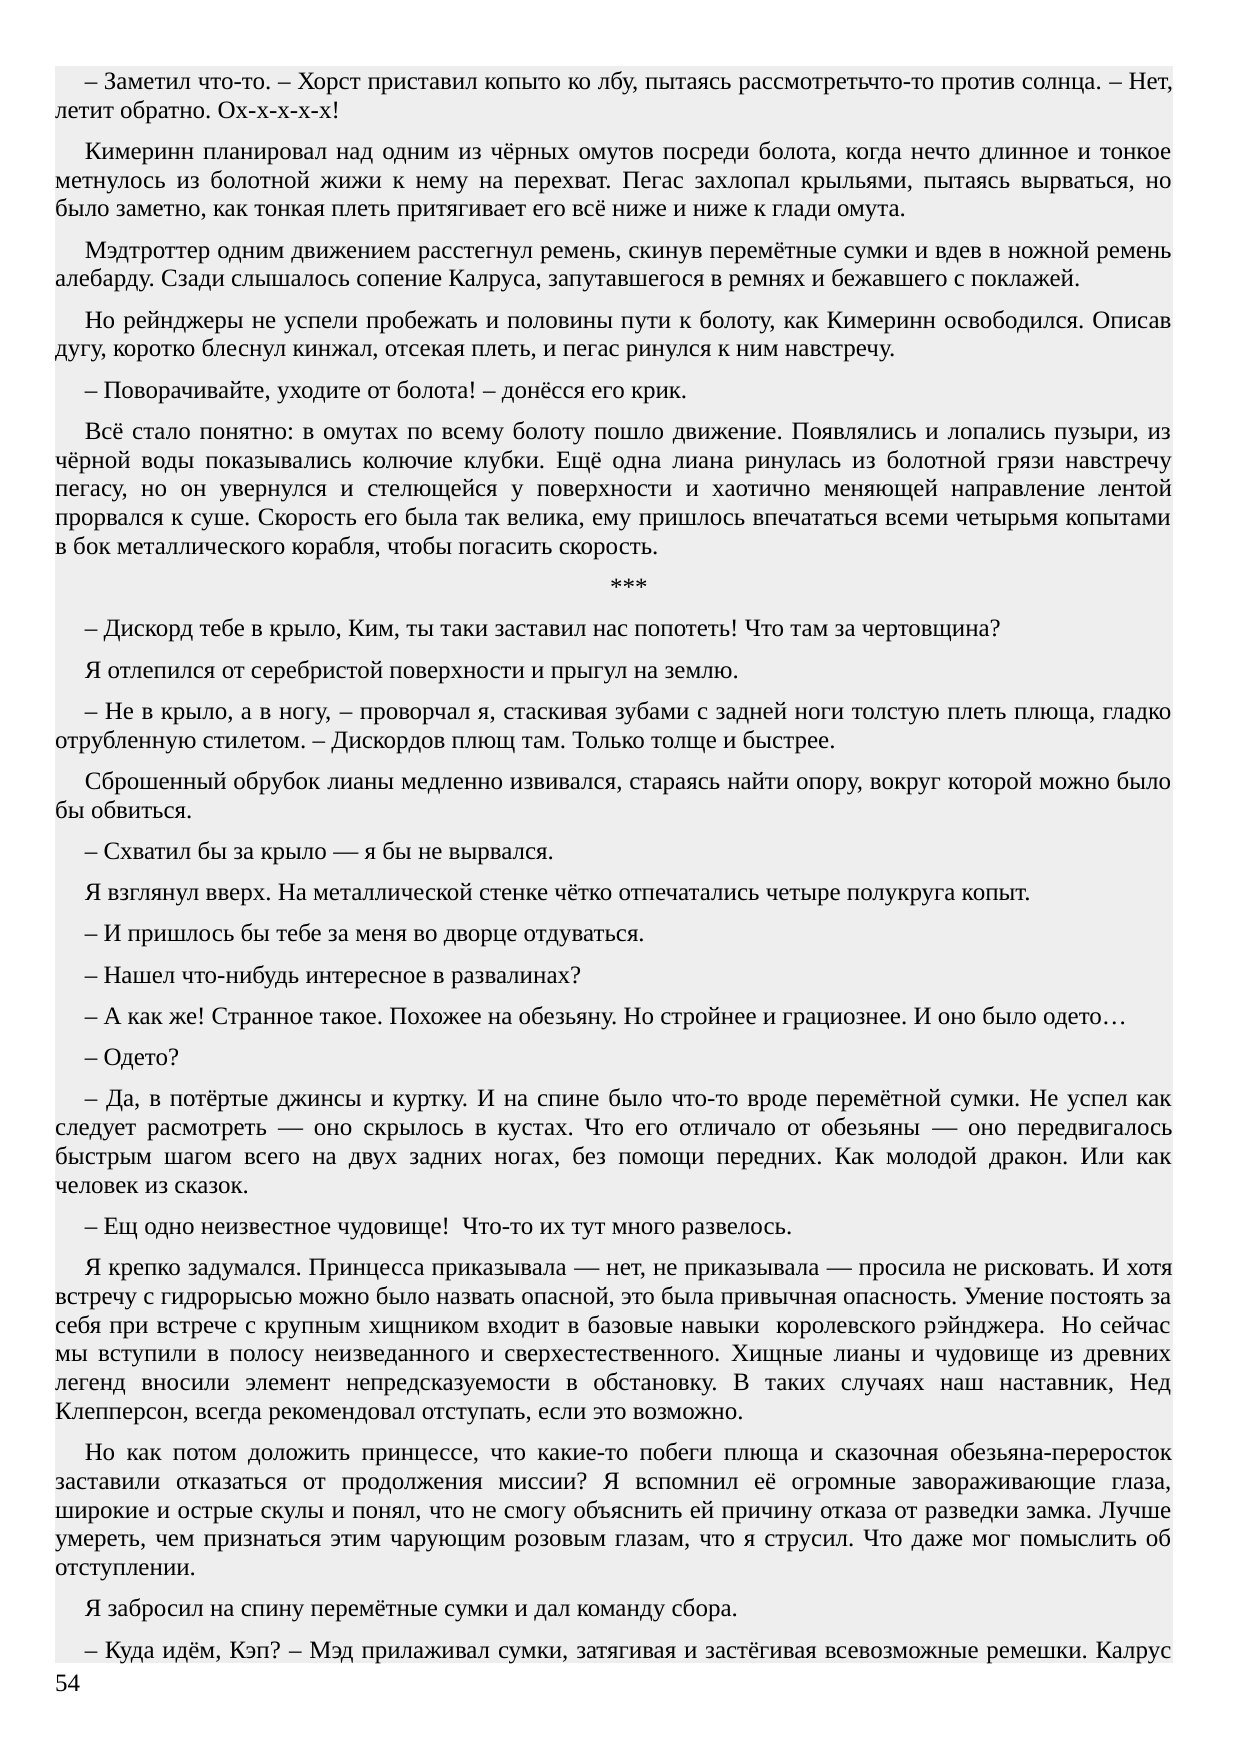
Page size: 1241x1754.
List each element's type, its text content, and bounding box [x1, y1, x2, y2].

text Сброшенный обрубок лианы медленно извивался, стараясь найти опору, вокруг которой можно было бы обвиться. [55, 766, 1173, 823]
text Но как потом доложить принцессе, что какие-то побеги плюща и сказочная обезьяна-переросток заставили отказаться от продолжения миссии? Я вспомнил её огромные завораживающие глаза, широкие и острые скулы и понял, что не смогу объяснить ей причину отказа от разведки замка. Лучше умереть, чем признаться этим чарующим розовым глазам, что я струсил. Что даже мог помыслить об отступлении. [55, 1437, 1173, 1581]
text – Схватил бы за крыло — я бы не вырвался. [55, 836, 1173, 865]
text – Поворачивайте, уходите от болота! – донёсся его крик. [55, 375, 1173, 403]
text – Да, в потёртые джинсы и куртку. И на спине было что-то вроде перемётной сумки. Не успел как следует расмотреть — оно скрылось в кустах. Что его отличало от обезьяны — оно передвигалось быстрым шагом всего на двух задних ногах, без помощи передних. Как молодой дракон. Или как человек из сказок. [55, 1083, 1173, 1198]
text – И пришлось бы тебе за меня во дворце отдуваться. [55, 918, 1173, 947]
text – Одето? [55, 1042, 1173, 1071]
text – Заметил что-то. – Хорст приставил копыто ко лбу, пытаясь рассмотретьчто-то против солнца. – Нет, летит обратно. Ох-х-х-х-х! [55, 66, 1173, 123]
text – А как же! Странное такое. Похожее на обезьяну. Но стройнее и грациознее. И оно было одето… [55, 1001, 1173, 1030]
text – Куда идём, Кэп? – Мэд прилаживал сумки, затягивая и застёгивая всевозможные ремешки. Калрус [55, 1635, 1173, 1663]
text Мэдтроттер одним движением расстегнул ремень, скинув перемётные сумки и вдев в ножной ремень алебарду. Сзади слышалось сопение Калруса, запутавшегося в ремнях и бежавшего с поклажей. [55, 235, 1173, 292]
text – Не в крыло, а в ногу, – проворчал я, стаскивая зубами с задней ноги толстую плеть плюща, гладко отрубленную стилетом. – Дискордов плющ там. Только толще и быстрее. [55, 696, 1173, 753]
text Я забросил на спину перемётные сумки и дал команду сбора. [55, 1593, 1173, 1622]
text Я взглянул вверх. На металлической стенке чётко отпечатались четыре полукруга копыт. [55, 877, 1173, 906]
text Всё стало понятно: в омутах по всему болоту пошло движение. Появлялись и лопались пузыри, из чёрной воды показывались колючие клубки. Ещё одна лиана ринулась из болотной грязи навстречу пегасу, но он увернулся и стелющейся у поверхности и хаотично меняющей направление лентой прорвался к суше. Скорость его была так велика, ему пришлось впечататься всеми четырьмя копытами в бок металлического корабля, чтобы погасить скорость. [55, 416, 1173, 560]
text Я крепко задумался. Принцесса приказывала — нет, не приказывала — просила не рисковать. И хотя встречу с гидрорысью можно было назвать опасной, это была привычная опасность. Умение постоять за себя при встрече с крупным хищником входит в базовые навыки королевского рэйнджера. Но сейчас мы вступили в полосу неизведанного и сверхестественного. Хищные лианы и чудовище из древних легенд вносили элемент непредсказуемости в обстановку. В таких случаях наш наставник, Нед Клепперсон, всегда рекомендовал отступать, если это возможно. [55, 1252, 1173, 1425]
text – Ещ одно неизвестное чудовище! Что-то их тут много развелось. [55, 1211, 1173, 1240]
text Я отлепился от серебристой поверхности и прыгул на землю. [55, 655, 1173, 683]
text Но рейнджеры не успели пробежать и половины пути к болоту, как Кимеринн освободился. Описав дугу, коротко блеснул кинжал, отсекая плеть, и пегас ринулся к ним навстречу. [55, 305, 1173, 362]
text *** [55, 572, 1173, 601]
text – Нашел что-нибудь интересное в развалинах? [55, 960, 1173, 988]
text – Дискорд тебе в крыло, Ким, ты таки заставил нас попотеть! Что там за чертовщина? [55, 613, 1173, 642]
text Кимеринн планировал над одним из чёрных омутов посреди болота, когда нечто длинное и тонкое метнулось из болотной жижи к нему на перехват. Пегас захлопал крыльями, пытаясь вырваться, но было заметно, как тонкая плеть притягивает его всё ниже и ниже к глади омута. [55, 136, 1173, 222]
